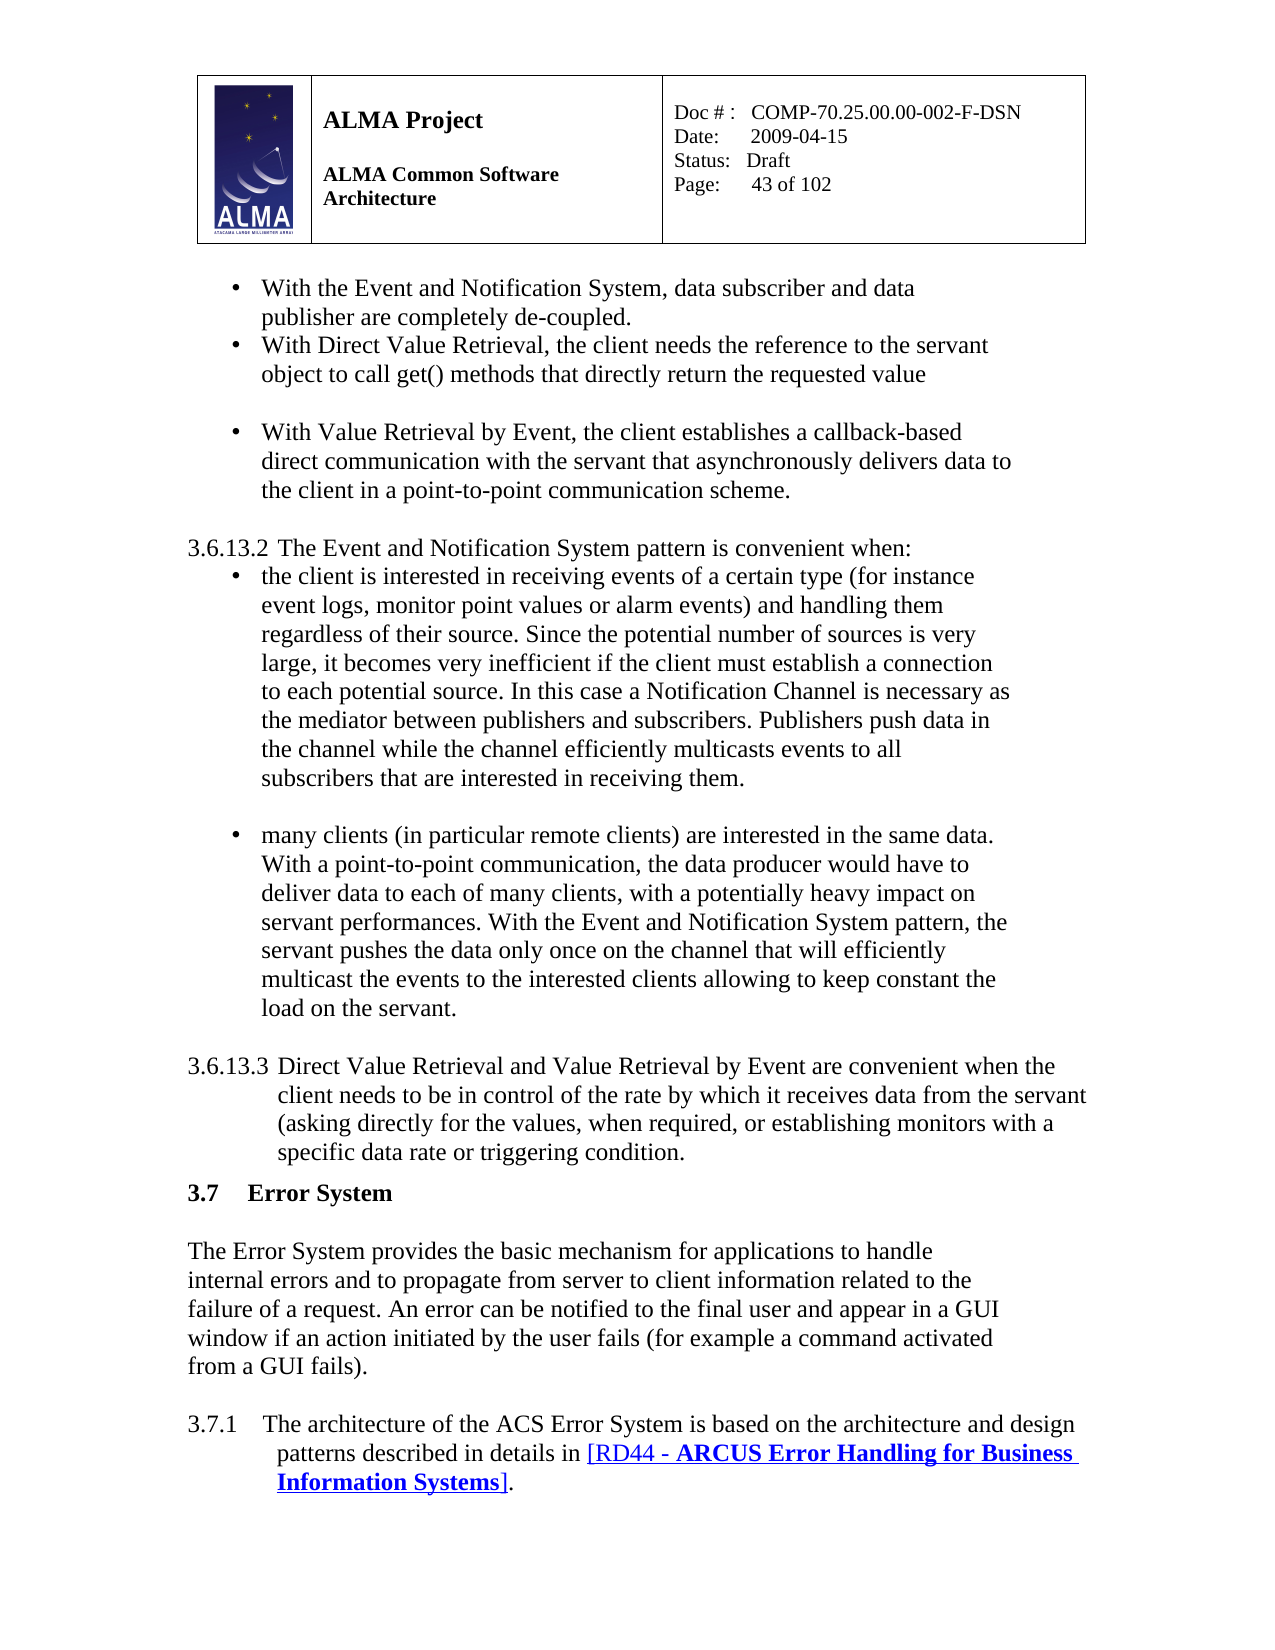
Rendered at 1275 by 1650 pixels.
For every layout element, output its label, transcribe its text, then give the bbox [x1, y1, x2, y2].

list the client is interested in receiving events of a certain type (for instance event logs, monitor point values or alarm events) and handling them regardless of their source. Since the potential number of sources is very large, it becomes very inefficient if the client must establish a connection to each potential source. In this case a Notification Channel is necessary as the mediator between publishers and subscribers. Publishers push data in the channel while the channel efficiently multicasts events to all subscribers that are interested in receiving them. [232, 561, 1012, 791]
subtitle The Event and Notification System pattern is convenient when: [187, 533, 1087, 561]
text The Error System provides the basic mechanism for applications to handle internal errors and to propagate from server to client information related to the failure of a request. An error can be notified to the final user and appear in a GUI window if an action initiated by the user fails (for example a command activated from a GUI fails). [187, 1236, 1012, 1380]
list With the Event and Notification System, data subscriber and data publisher are completely de-coupled. [232, 273, 1012, 331]
picture [214, 85, 293, 235]
list With Value Retrieval by Event, the client establishes a callback-based direct communication with the servant that asynchronously delivers data to the client in a point-to-point communication scheme. [232, 417, 1012, 503]
list many clients (in particular remote clients) are interested in the same data. With a point-to-point communication, the data producer would have to deliver data to each of many clients, with a potentially heavy impact on servant performances. With the Event and Notification System pattern, the servant pushes the data only once on the channel that will efficiently multicast the events to the interested clients allowing to keep constant the load on the servant. [232, 821, 1012, 1022]
subtitle Error System [187, 1178, 1087, 1207]
subtitle The architecture of the ACS Error System is based on the architecture and design patterns described in details in [RD44 - ARCUS Error Handling for Business Information Systems]. [187, 1409, 1087, 1496]
list With Direct Value Retrieval, the client needs the reference to the servant object to call get() methods that directly return the requested value [232, 331, 1012, 388]
subtitle Direct Value Retrieval and Value Retrieval by Event are convenient when the client needs to be in control of the rate by which it receives data from the servant (asking directly for the values, when required, or establishing monitors with a specific data rate or triggering condition. [187, 1051, 1087, 1166]
